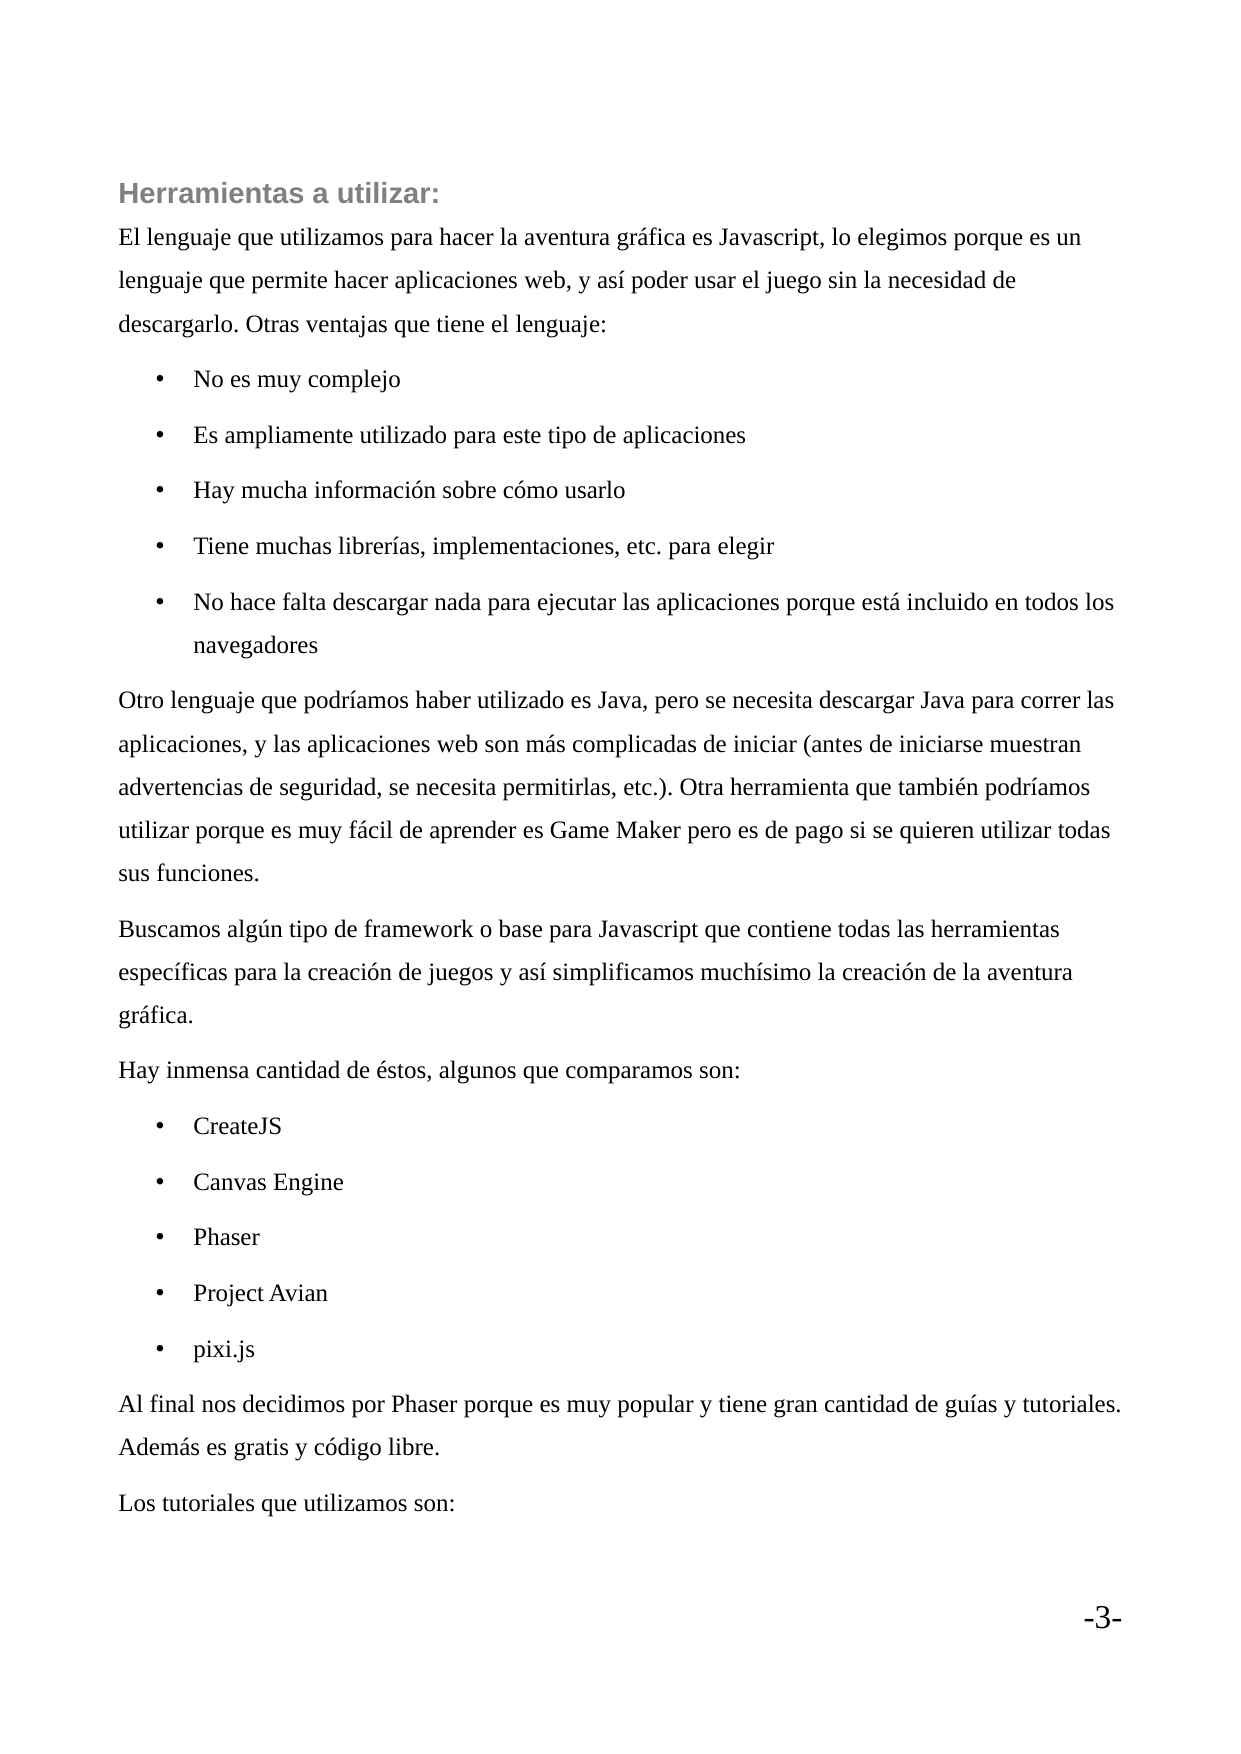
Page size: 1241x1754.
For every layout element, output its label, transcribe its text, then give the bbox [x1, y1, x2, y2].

subtitle Herramientas a utilizar: [118, 176, 1122, 210]
text Hay inmensa cantidad de éstos, algunos que comparamos son: [118, 1056, 1122, 1084]
list Canvas Engine [156, 1167, 1122, 1196]
list Phaser [156, 1222, 1122, 1251]
list pixi.js [156, 1334, 1122, 1362]
text Al final nos decidimos por Phaser porque es muy popular y tiene gran cantidad de guías y tutoriales. Además es gratis y código libre. [118, 1389, 1122, 1461]
list No es muy complejo [156, 364, 1122, 393]
text Otro lenguaje que podríamos haber utilizado es Java, pero se necesita descargar Java para correr las aplicaciones, y las aplicaciones web son más complicadas de iniciar (antes de iniciarse muestran advertencias de seguridad, se necesita permitirlas, etc.). Otra herramienta que también podríamos utilizar porque es muy fácil de aprender es Game Maker pero es de pago si se quieren utilizar todas sus funciones. [118, 686, 1122, 887]
list Project Avian [156, 1278, 1122, 1307]
text El lenguaje que utilizamos para hacer la aventura gráfica es Javascript, lo elegimos porque es un lenguaje que permite hacer aplicaciones web, y así poder usar el juego sin la necesidad de descargarlo. Otras ventajas que tiene el lenguaje: [118, 222, 1122, 337]
text Buscamos algún tipo de framework o base para Javascript que contiene todas las herramientas específicas para la creación de juegos y así simplificamos muchísimo la creación de la aventura gráfica. [118, 914, 1122, 1029]
list No hace falta descargar nada para ejecutar las aplicaciones porque está incluido en todos los navegadores [156, 587, 1122, 659]
list CreateJS [156, 1111, 1122, 1140]
list Hay mucha información sobre cómo usarlo [156, 476, 1122, 504]
text Los tutoriales que utilizamos son: [118, 1488, 1122, 1517]
list Es ampliamente utilizado para este tipo de aplicaciones [156, 420, 1122, 449]
list Tiene muchas librerías, implementaciones, etc. para elegir [156, 531, 1122, 560]
